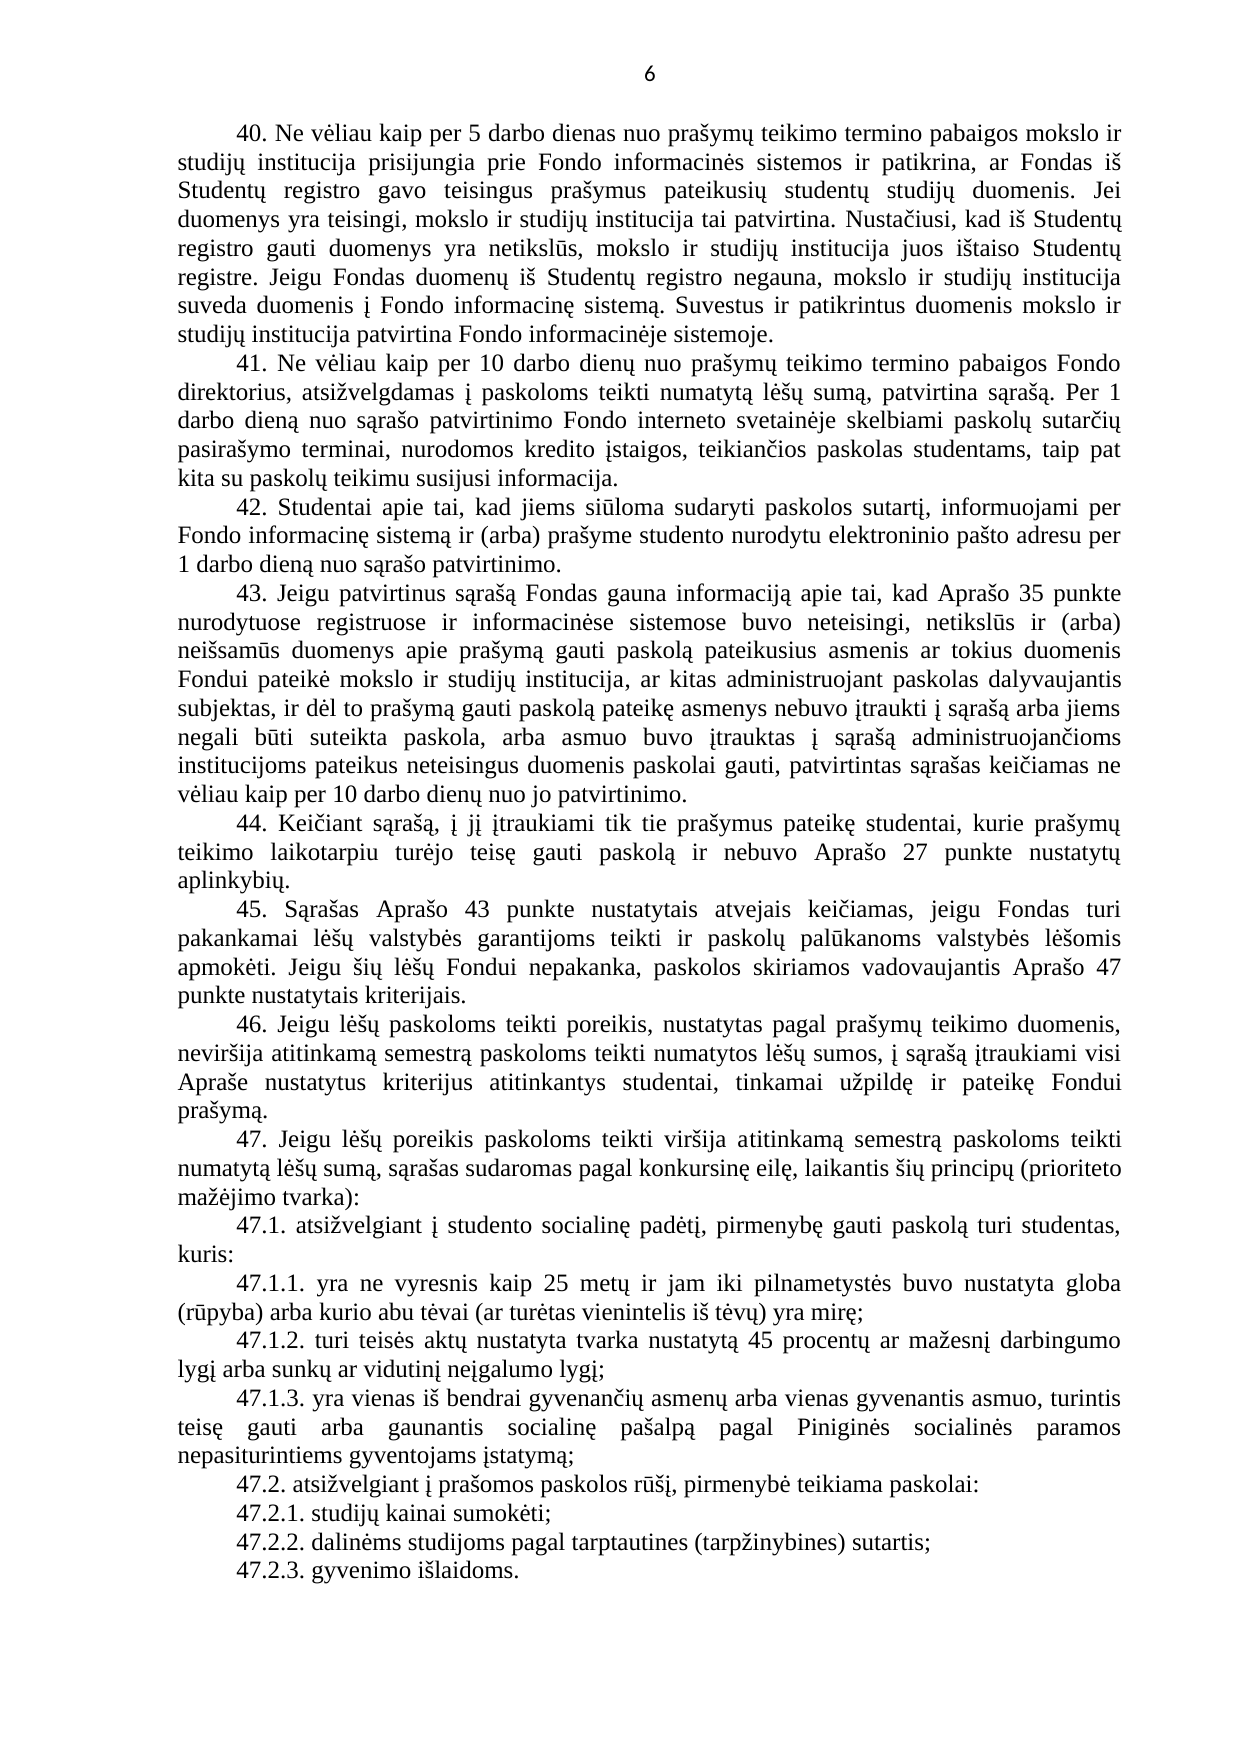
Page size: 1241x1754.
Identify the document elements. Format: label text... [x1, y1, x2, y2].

text 47.2.1. studijų kainai sumokėti; [177, 1498, 1122, 1527]
text 47.1.3. yra vienas iš bendrai gyvenančių asmenų arba vienas gyvenantis asmuo, turintis teisę gauti arba gaunantis socialinę pašalpą pagal Piniginės socialinės paramos nepasiturintiems gyventojams įstatymą; [177, 1383, 1122, 1469]
text 45. Sąrašas Aprašo 43 punkte nustatytais atvejais keičiamas, jeigu Fondas turi pakankamai lėšų valstybės garantijoms teikti ir paskolų palūkanoms valstybės lėšomis apmokėti. Jeigu šių lėšų Fondui nepakanka, paskolos skiriamos vadovaujantis Aprašo 47 punkte nustatytais kriterijais. [177, 894, 1122, 1009]
text 47.1.1. yra ne vyresnis kaip 25 metų ir jam iki pilnametystės buvo nustatyta globa (rūpyba) arba kurio abu tėvai (ar turėtas vienintelis iš tėvų) yra mirę; [177, 1268, 1122, 1326]
text 47.2.2. dalinėms studijoms pagal tarptautines (tarpžinybines) sutartis; [177, 1527, 1122, 1556]
text 47.1.2. turi teisės aktų nustatyta tvarka nustatytą 45 procentų ar mažesnį darbingumo lygį arba sunkų ar vidutinį neįgalumo lygį; [177, 1326, 1122, 1383]
text 46. Jeigu lėšų paskoloms teikti poreikis, nustatytas pagal prašymų teikimo duomenis, neviršija atitinkamą semestrą paskoloms teikti numatytos lėšų sumos, į sąrašą įtraukiami visi Apraše nustatytus kriterijus atitinkantys studentai, tinkamai užpildę ir pateikę Fondui prašymą. [177, 1009, 1122, 1124]
text 47.1. atsižvelgiant į studento socialinę padėtį, pirmenybę gauti paskolą turi studentas, kuris: [177, 1211, 1122, 1268]
text 47.2. atsižvelgiant į prašomos paskolos rūšį, pirmenybė teikiama paskolai: [177, 1469, 1122, 1498]
text 42. Studentai apie tai, kad jiems siūloma sudaryti paskolos sutartį, informuojami per Fondo informacinę sistemą ir (arba) prašyme studento nurodytu elektroninio pašto adresu per 1 darbo dieną nuo sąrašo patvirtinimo. [177, 492, 1122, 578]
text 43. Jeigu patvirtinus sąrašą Fondas gauna informaciją apie tai, kad Aprašo 35 punkte nurodytuose registruose ir informacinėse sistemose buvo neteisingi, netikslūs ir (arba) neišsamūs duomenys apie prašymą gauti paskolą pateikusius asmenis ar tokius duomenis Fondui pateikė mokslo ir studijų institucija, ar kitas administruojant paskolas dalyvaujantis subjektas, ir dėl to prašymą gauti paskolą pateikę asmenys nebuvo įtraukti į sąrašą arba jiems negali būti suteikta paskola, arba asmuo buvo įtrauktas į sąrašą administruojančioms institucijoms pateikus neteisingus duomenis paskolai gauti, patvirtintas sąrašas keičiamas ne vėliau kaip per 10 darbo dienų nuo jo patvirtinimo. [177, 578, 1122, 808]
text 47.2.3. gyvenimo išlaidoms. [177, 1556, 1122, 1584]
text 40. Ne vėliau kaip per 5 darbo dienas nuo prašymų teikimo termino pabaigos mokslo ir studijų institucija prisijungia prie Fondo informacinės sistemos ir patikrina, ar Fondas iš Studentų registro gavo teisingus prašymus pateikusių studentų studijų duomenis. Jei duomenys yra teisingi, mokslo ir studijų institucija tai patvirtina. Nustačiusi, kad iš Studentų registro gauti duomenys yra netikslūs, mokslo ir studijų institucija juos ištaiso Studentų registre. Jeigu Fondas duomenų iš Studentų registro negauna, mokslo ir studijų institucija suveda duomenis į Fondo informacinę sistemą. Suvestus ir patikrintus duomenis mokslo ir studijų institucija patvirtina Fondo informacinėje sistemoje. [177, 118, 1122, 348]
text 44. Keičiant sąrašą, į jį įtraukiami tik tie prašymus pateikę studentai, kurie prašymų teikimo laikotarpiu turėjo teisę gauti paskolą ir nebuvo Aprašo 27 punkte nustatytų aplinkybių. [177, 808, 1122, 894]
text 47. Jeigu lėšų poreikis paskoloms teikti viršija atitinkamą semestrą paskoloms teikti numatytą lėšų sumą, sąrašas sudaromas pagal konkursinę eilę, laikantis šių principų (prioriteto mažėjimo tvarka): [177, 1124, 1122, 1211]
text 41. Ne vėliau kaip per 10 darbo dienų nuo prašymų teikimo termino pabaigos Fondo direktorius, atsižvelgdamas į paskoloms teikti numatytą lėšų sumą, patvirtina sąrašą. Per 1 darbo dieną nuo sąrašo patvirtinimo Fondo interneto svetainėje skelbiami paskolų sutarčių pasirašymo terminai, nurodomos kredito įstaigos, teikiančios paskolas studentams, taip pat kita su paskolų teikimu susijusi informacija. [177, 348, 1122, 492]
